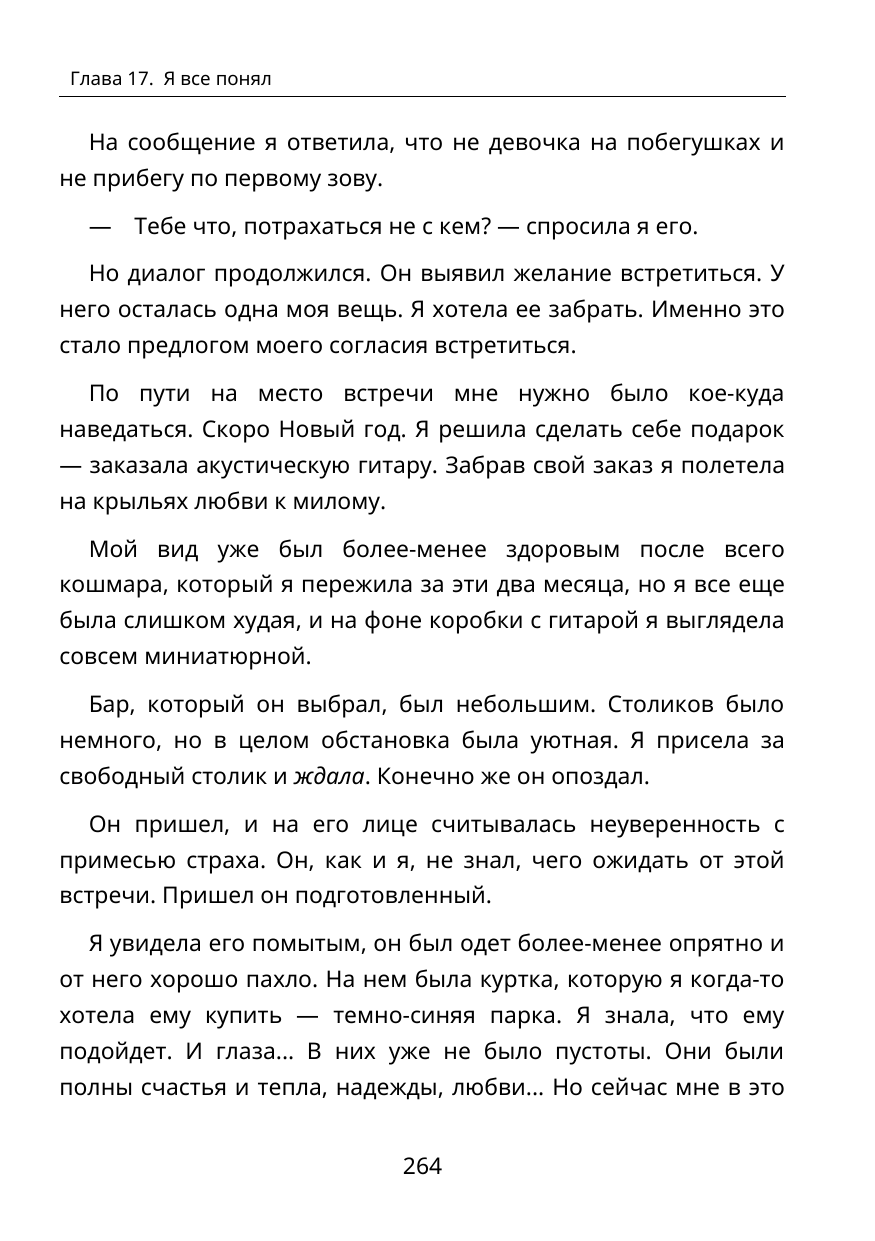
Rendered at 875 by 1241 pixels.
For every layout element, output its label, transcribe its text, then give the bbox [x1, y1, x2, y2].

text Мой вид уже был более-менее здоровым после всего кошмара, который я пережила за эти два месяца, но я все еще была слишком худая, и на фоне коробки с гитарой я выглядела совсем миниатюрной. [59, 532, 786, 672]
text Он пришел, и на его лице считывалась неуверенность с примесью страха. Он, как и я, не знал, чего ожидать от этой встречи. Пришел он подготовленный. [59, 808, 786, 911]
text По пути на место встречи мне нужно было кое-куда наведаться. Скоро Новый год. Я решила сделать себе подарок — заказала акустическую гитару. Забрав свой заказ я полетела на крыльях любви к милому. [59, 377, 786, 516]
text Бар, который он выбрал, был небольшим. Столиков было немного, но в целом обстановка была уютная. Я присела за свободный столик и ждала. Конечно же он опоздал. [59, 688, 786, 791]
text На сообщение я ответила, что не девочка на побегушках и не прибегу по первому зову. [59, 126, 786, 193]
text Но диалог продолжился. Он выявил желание встретиться. У него осталась одна моя вещь. Я хотела ее забрать. Именно это стало предлогом моего согласия встретиться. [59, 257, 786, 361]
text Я увидела его помытым, он был одет более-менее опрятно и от него хорошо пахло. На нем была куртка, которую я когда-то хотела ему купить — темно-синяя парка. Я знала, что ему подойдет. И глаза... В них уже не было пустоты. Они были полны счастья и тепла, надежды, любви... Но сейчас мне в это [59, 927, 786, 1102]
list Тебе что, потрахаться не с кем? — спросила я его. [59, 210, 786, 241]
